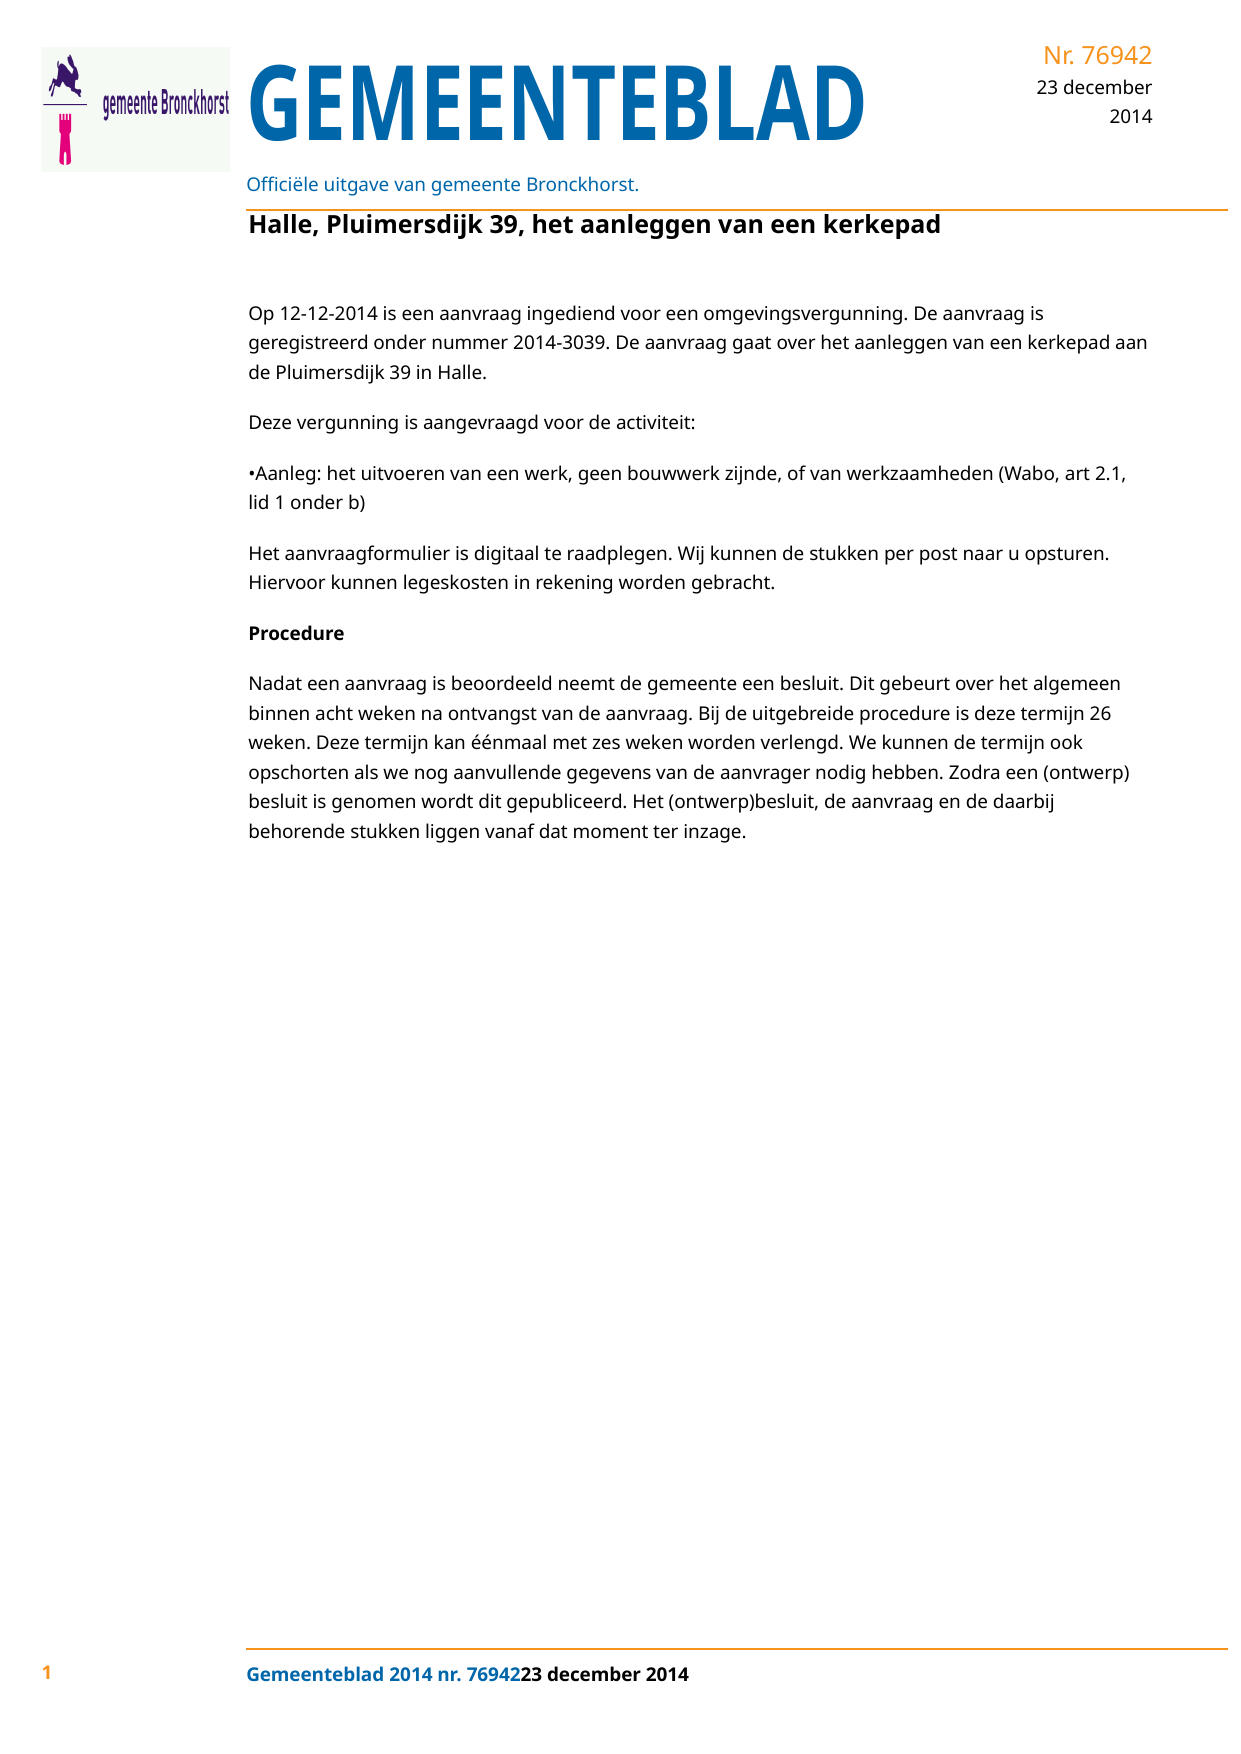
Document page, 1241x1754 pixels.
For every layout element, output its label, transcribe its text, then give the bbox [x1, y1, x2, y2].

text Het aanvraagformulier is digitaal te raadplegen. Wij kunnen de stukken per post naar u opsturen. Hiervoor kunnen legeskosten in rekening worden gebracht. [248, 540, 1152, 595]
picture [41, 47, 231, 172]
text Op 12-12-2014 is een aanvraag ingediend voor een omgevingsvergunning. De aanvraag is geregistreerd onder nummer 2014-3039. De aanvraag gaat over het aanleggen van een kerkepad aan de Pluimersdijk 39 in Halle. [248, 300, 1152, 385]
text Halle, Pluimersdijk 39, het aanleggen van een kerkepad [248, 211, 1152, 241]
text •Aanleg: het uitvoeren van een werk, geen bouwwerk zijnde, of van werkzaamheden (Wabo, art 2.1, lid 1 onder b) [248, 460, 1152, 515]
text Procedure [248, 620, 1152, 646]
text Deze vergunning is aangevraagd voor de activiteit: [248, 409, 1152, 435]
text Nadat een aanvraag is beoordeeld neemt de gemeente een besluit. Dit gebeurt over het algemeen binnen acht weken na ontvangst van de aanvraag. Bij de uitgebreide procedure is deze termijn 26 weken. Deze termijn kan éénmaal met zes weken worden verlengd. We kunnen de termijn ook opschorten als we nog aanvullende gegevens van de aanvrager nodig hebben. Zodra een (ontwerp) besluit is genomen wordt dit gepubliceerd. Het (ontwerp)besluit, de aanvraag en de daarbij behorende stukken liggen vanaf dat moment ter inzage. [248, 670, 1152, 844]
